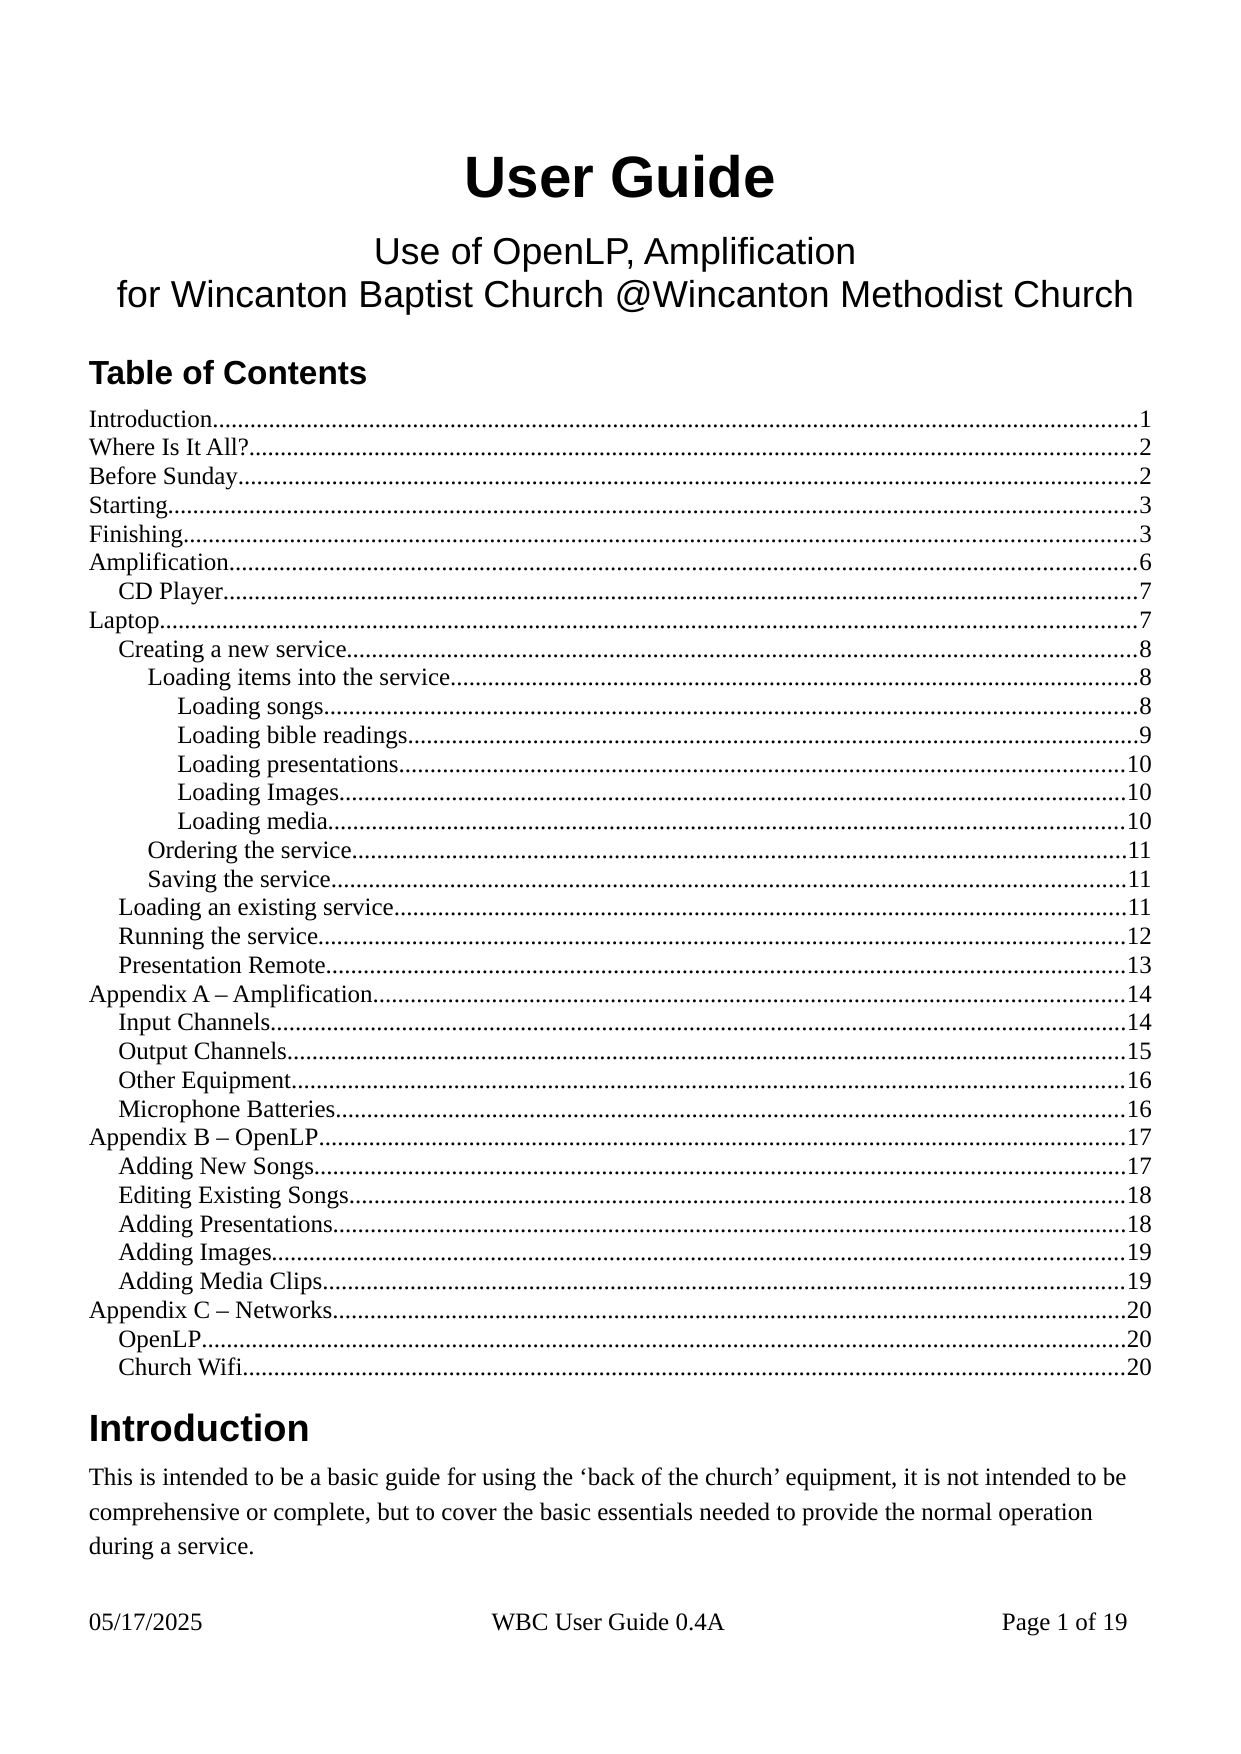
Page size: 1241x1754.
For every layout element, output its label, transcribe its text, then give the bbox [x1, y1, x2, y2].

text Loading presentations 10 [177, 749, 1152, 777]
text Output Channels 15 [118, 1036, 1152, 1065]
text Microphone Batteries 16 [118, 1094, 1152, 1122]
text Starting 3 [88, 490, 1152, 519]
subtitle Table of Contents [88, 353, 1152, 391]
subtitle Introduction [88, 1406, 1152, 1450]
text Laptop 7 [88, 605, 1152, 634]
text Other Equipment 16 [118, 1065, 1152, 1094]
text Presentation Remote 13 [118, 950, 1152, 979]
text Loading Images 10 [177, 777, 1152, 806]
text Loading an existing service 11 [118, 892, 1152, 921]
text Appendix B – OpenLP 17 [88, 1122, 1152, 1151]
subtitle Use of OpenLP, Amplification for Wincanton Baptist Church @Wincanton Methodist Church [88, 229, 1152, 315]
text Creating a new service 8 [118, 634, 1152, 662]
text Adding Images 19 [118, 1237, 1152, 1266]
text Finishing 3 [88, 519, 1152, 547]
text Where Is It All? 2 [88, 432, 1152, 461]
text Saving the service 11 [147, 864, 1152, 892]
text Appendix C – Networks 20 [88, 1295, 1152, 1324]
text Input Channels 14 [118, 1007, 1152, 1036]
text Loading bible readings 9 [177, 720, 1152, 749]
text Appendix A – Amplification 14 [88, 979, 1152, 1007]
text Running the service 12 [118, 921, 1152, 950]
text This is intended to be a basic guide for using the ‘back of the church’ equipment, it is not intended to be comprehensive or complete, but to cover the basic essentials needed to provide the normal operation during a service. [88, 1462, 1152, 1560]
text Ordering the service 11 [147, 835, 1152, 864]
text Before Sunday 2 [88, 461, 1152, 490]
text Editing Existing Songs 18 [118, 1180, 1152, 1209]
text Adding Media Clips 19 [118, 1266, 1152, 1295]
text Loading items into the service 8 [147, 662, 1152, 691]
text Amplification 6 [88, 547, 1152, 576]
text CD Player 7 [118, 576, 1152, 605]
text Loading media 10 [177, 806, 1152, 835]
text Adding Presentations 18 [118, 1209, 1152, 1237]
text OpenLP 20 [118, 1324, 1152, 1352]
text Introduction 1 [88, 404, 1152, 432]
text Adding New Songs 17 [118, 1151, 1152, 1180]
text Church Wifi 20 [118, 1352, 1152, 1381]
text Loading songs 8 [177, 691, 1152, 720]
title User Guide [88, 143, 1152, 210]
